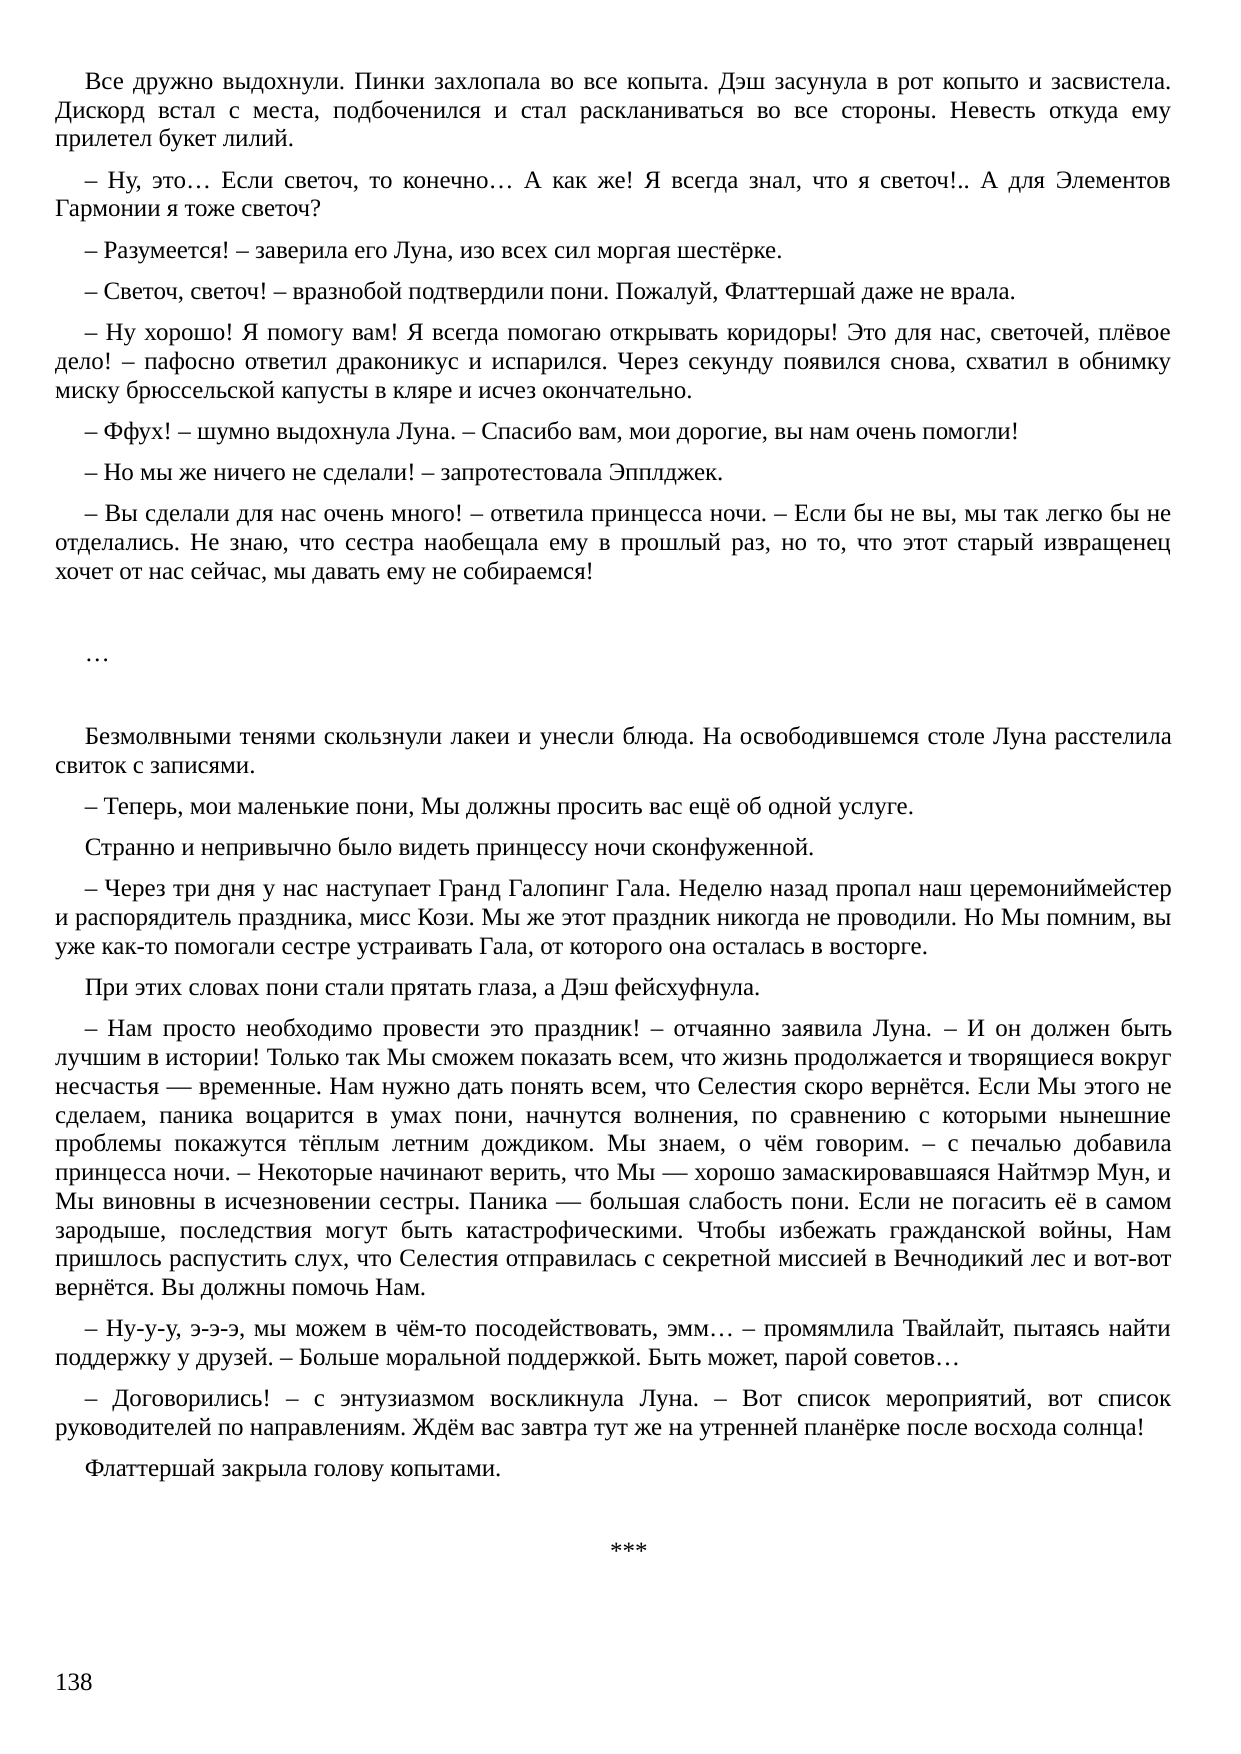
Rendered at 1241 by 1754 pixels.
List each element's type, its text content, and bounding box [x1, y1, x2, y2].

text – Светоч, светоч! – вразнобой подтвердили пони. Пожалуй, Флаттершай даже не врала. [55, 276, 1173, 305]
text – Теперь, мои маленькие пони, Мы должны просить вас ещё об одной услуге. [55, 791, 1173, 820]
text – Вы сделали для нас очень много! – ответила принцесса ночи. – Если бы не вы, мы так легко бы не отделались. Не знаю, что сестра наобещала ему в прошлый раз, но то, что этот старый извращенец хочет от нас сейчас, мы давать ему не собираемся! [55, 498, 1173, 585]
text Флаттершай закрыла голову копытами. [55, 1453, 1173, 1482]
text – Ну, это… Если светоч, то конечно… А как же! Я всегда знал, что я светоч!.. А для Элементов Гармонии я тоже светоч? [55, 165, 1173, 222]
text *** [55, 1536, 1173, 1565]
text – Но мы же ничего не сделали! – запротестовала Эпплджек. [55, 457, 1173, 486]
text – Через три дня у нас наступает Гранд Галопинг Гала. Неделю назад пропал наш церемониймейстер и распорядитель праздника, мисс Кози. Мы же этот праздник никогда не проводили. Но Мы помним, вы уже как-то помогали сестре устраивать Гала, от которого она осталась в восторге. [55, 873, 1173, 960]
text Странно и непривычно было видеть принцессу ночи сконфуженной. [55, 832, 1173, 861]
text Безмолвными тенями скользнули лакеи и унесли блюда. На освободившемся столе Луна расстелила свиток с записями. [55, 721, 1173, 778]
text – Договорились! – с энтузиазмом воскликнула Луна. – Вот список мероприятий, вот список руководителей по направлениям. Ждём вас завтра тут же на утренней планёрке после восхода солнца! [55, 1383, 1173, 1441]
text – Ффух! – шумно выдохнула Луна. – Спасибо вам, мои дорогие, вы нам очень помогли! [55, 416, 1173, 445]
text При этих словах пони стали прятать глаза, а Дэш фейсхуфнула. [55, 972, 1173, 1001]
text Все дружно выдохнули. Пинки захлопала во все копыта. Дэш засунула в рот копыто и засвистела. Дискорд встал с места, подбоченился и стал раскланиваться во все стороны. Невесть откуда ему прилетел букет лилий. [55, 66, 1173, 152]
text – Нам просто необходимо провести это праздник! – отчаянно заявила Луна. – И он должен быть лучшим в истории! Только так Мы сможем показать всем, что жизнь продолжается и творящиеся вокруг несчастья — временные. Нам нужно дать понять всем, что Селестия скоро вернётся. Если Мы этого не сделаем, паника воцарится в умах пони, начнутся волнения, по сравнению с которыми нынешние проблемы покажутся тёплым летним дождиком. Мы знаем, о чём говорим. – с печалью добавила принцесса ночи. – Некоторые начинают верить, что Мы — хорошо замаскировавшаяся Найтмэр Мун, и Мы виновны в исчезновении сестры. Паника — большая слабость пони. Если не погасить её в самом зародыше, последствия могут быть катастрофическими. Чтобы избежать гражданской войны, Нам пришлось распустить слух, что Селестия отправилась с секретной миссией в Вечнодикий лес и вот-вот вернётся. Вы должны помочь Нам. [55, 1013, 1173, 1301]
text … [55, 638, 1173, 667]
text – Ну хорошо! Я помогу вам! Я всегда помогаю открывать коридоры! Это для нас, светочей, плёвое дело! – пафосно ответил драконикус и испарился. Через секунду появился снова, схватил в обнимку миску брюссельской капусты в кляре и исчез окончательно. [55, 317, 1173, 403]
text – Ну-у-у, э-э-э, мы можем в чём-то посодействовать, эмм… – промямлила Твайлайт, пытаясь найти поддержку у друзей. – Больше моральной поддержкой. Быть может, парой советов… [55, 1313, 1173, 1371]
text – Разумеется! – заверила его Луна, изо всех сил моргая шестёрке. [55, 235, 1173, 263]
